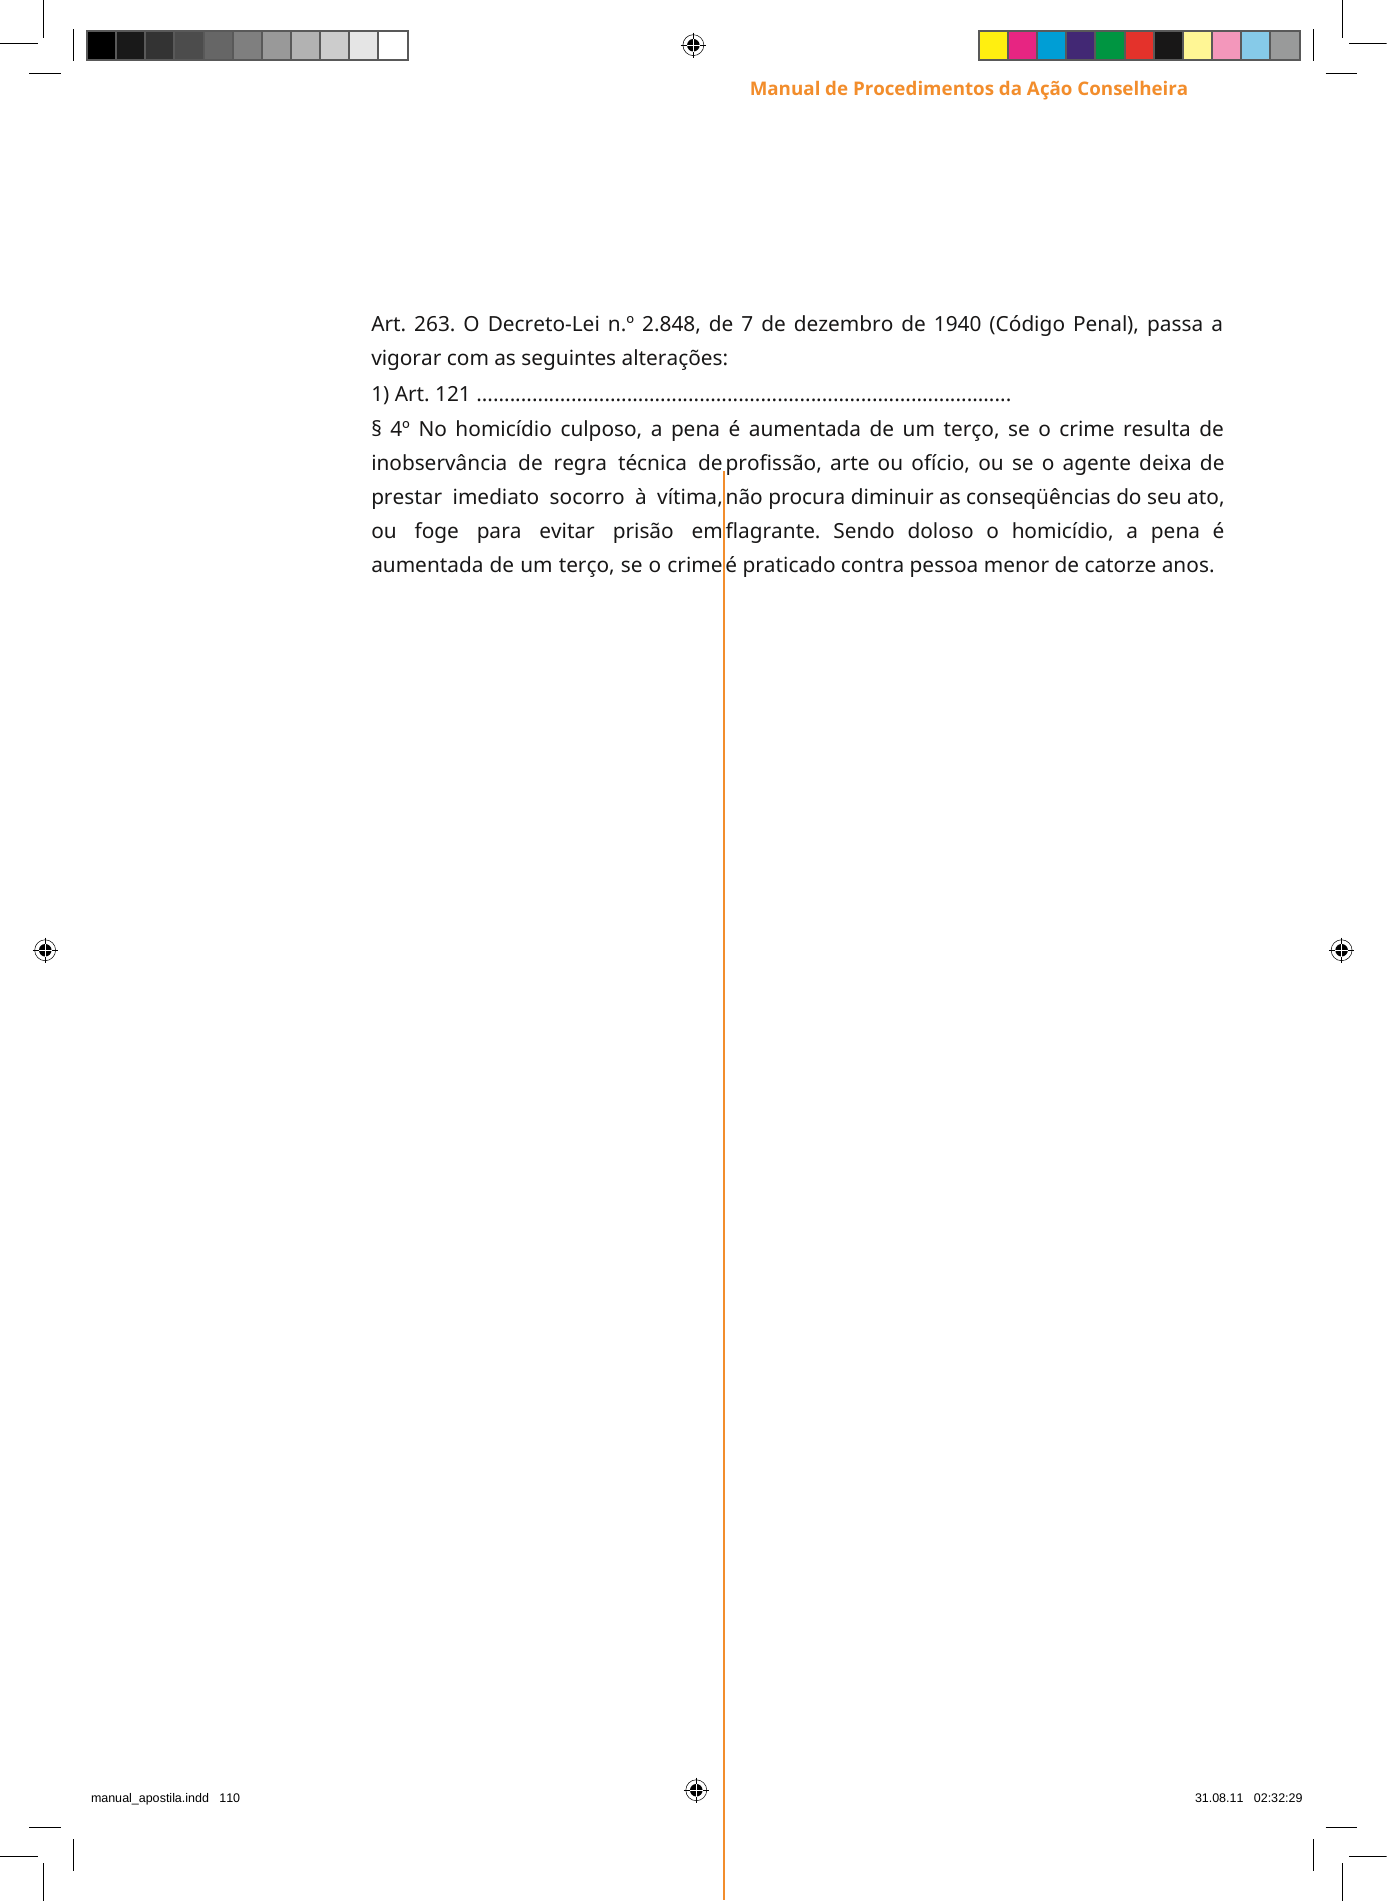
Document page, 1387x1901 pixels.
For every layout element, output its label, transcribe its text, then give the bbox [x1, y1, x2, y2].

text Art. 263. O Decreto-Lei n.º 2.848, de 7 de dezembro de 1940 (Código Penal), passa a vigorar com as seguintes alterações: [371, 309, 1225, 372]
text § 4º No homicídio culposo, a pena é aumentada de um terço, se o crime resulta de inobservância de regra técnica de profissão, arte ou ofício, ou se o agente deixa de prestar imediato socorro à vítima, não procura diminuir as conseqüências do seu ato, ou foge para evitar prisão em flagrante. Sendo doloso o homicídio, a pena é aumentada de um terço, se o crime é praticado contra pessoa menor de catorze anos. [371, 414, 1225, 578]
text 1) Art. 121 ................................................................................................ [371, 379, 1225, 407]
